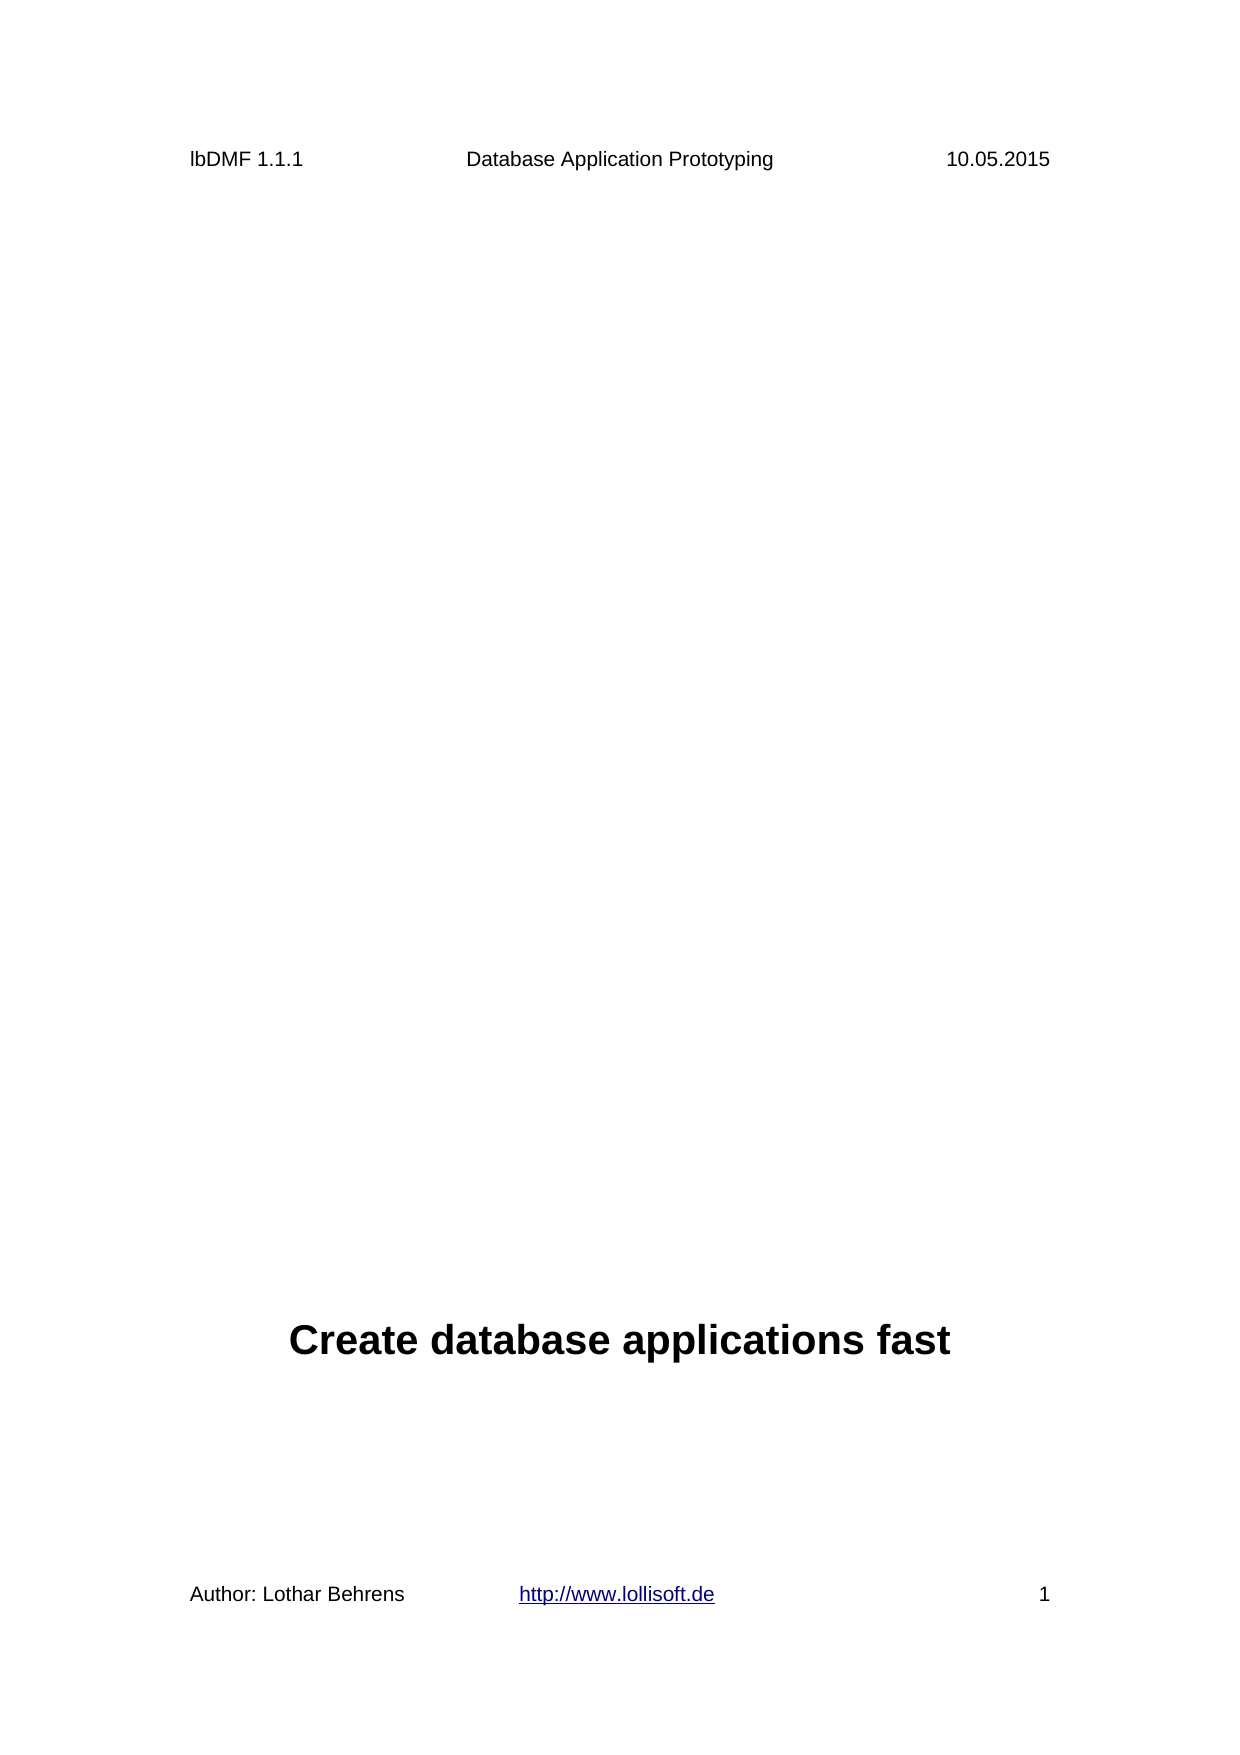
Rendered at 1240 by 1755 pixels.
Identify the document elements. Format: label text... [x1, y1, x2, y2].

text Create database applications fast [189, 1316, 1050, 1363]
